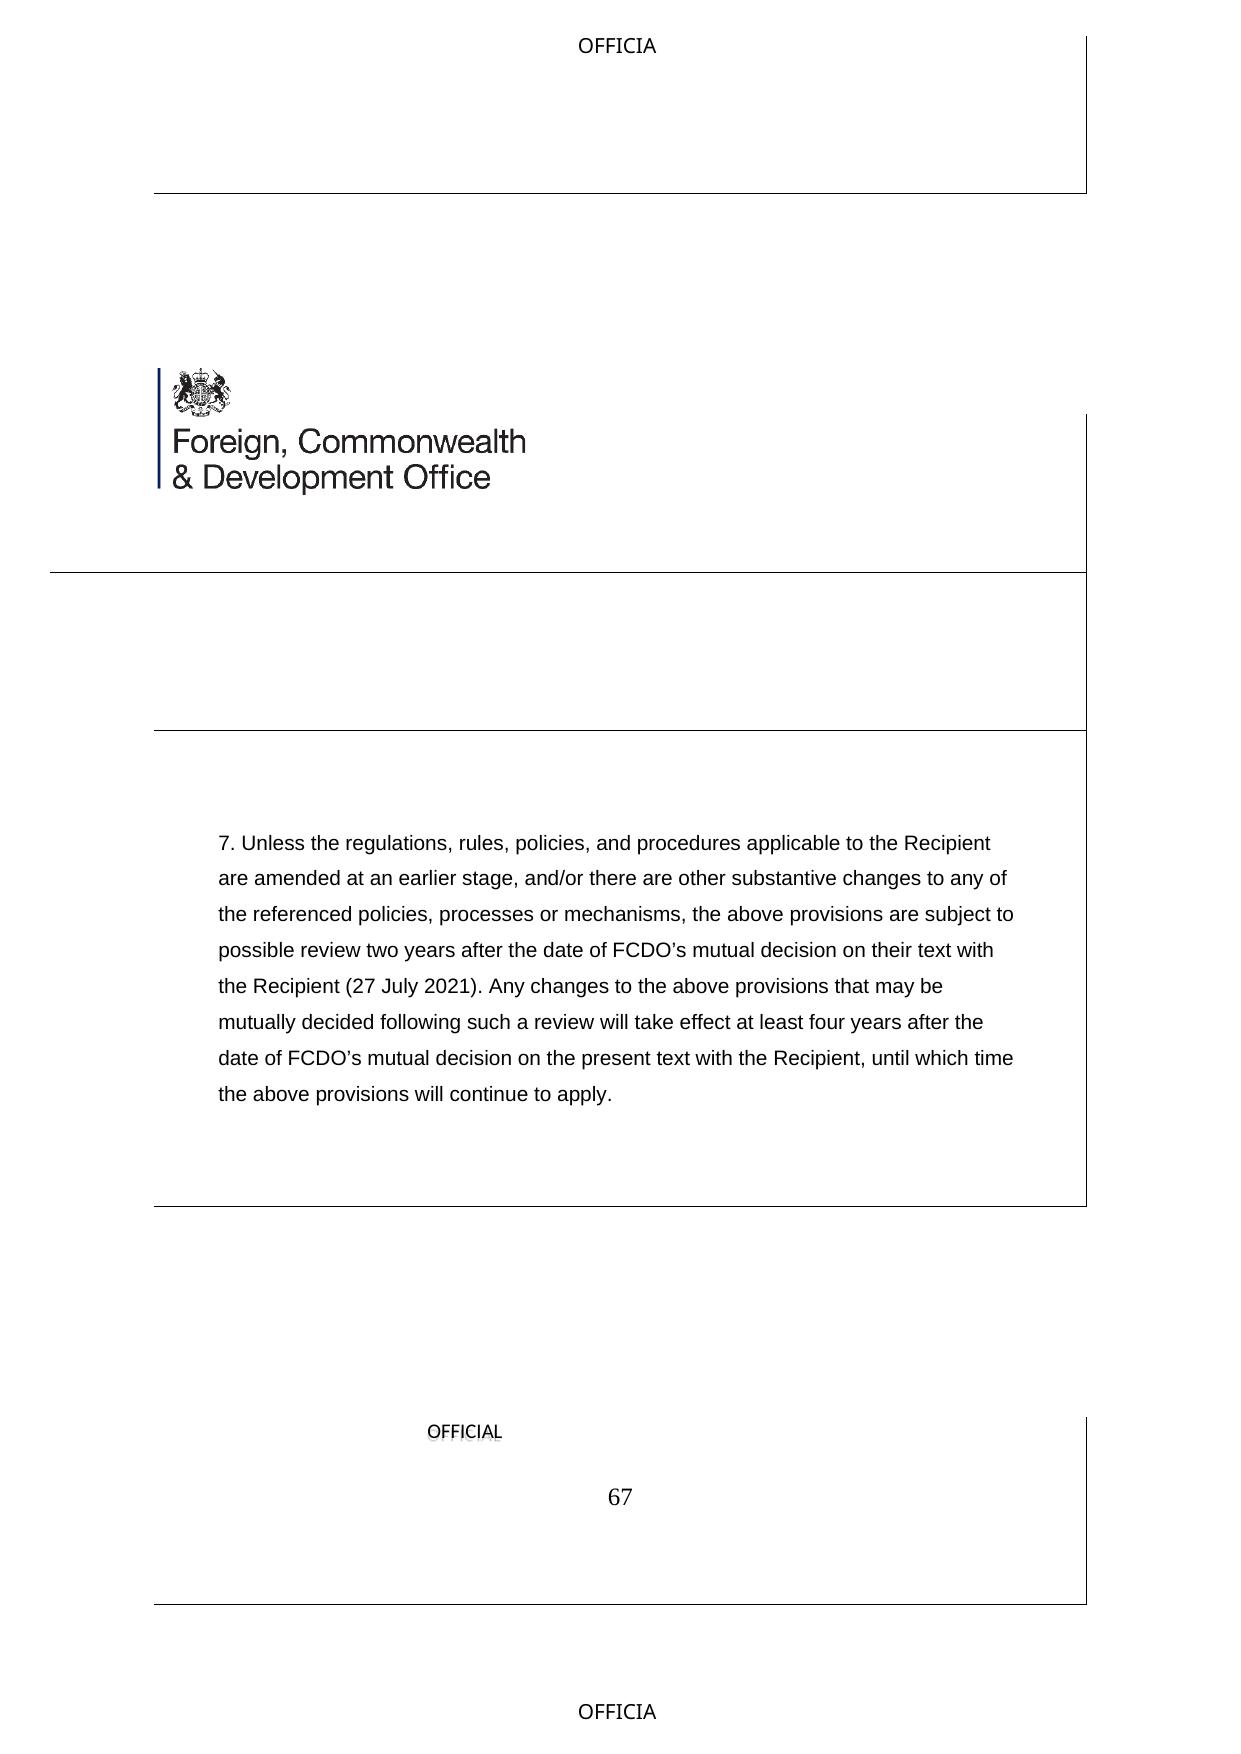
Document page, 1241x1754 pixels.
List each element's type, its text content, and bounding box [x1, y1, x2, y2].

text 7. Unless the regulations, rules, policies, and procedures applicable to the Recipient are amended at an earlier stage, and/or there are other substantive changes to any of the referenced policies, processes or mechanisms, the above provisions are subject to possible review two years after the date of FCDO’s mutual decision on their text with the Recipient (27 July 2021). Any changes to the above provisions that may be mutually decided following such a review will take effect at least four years after the date of FCDO’s mutual decision on the present text with the Recipient, until which time the above provisions will continue to apply. [153, 766, 1087, 1106]
